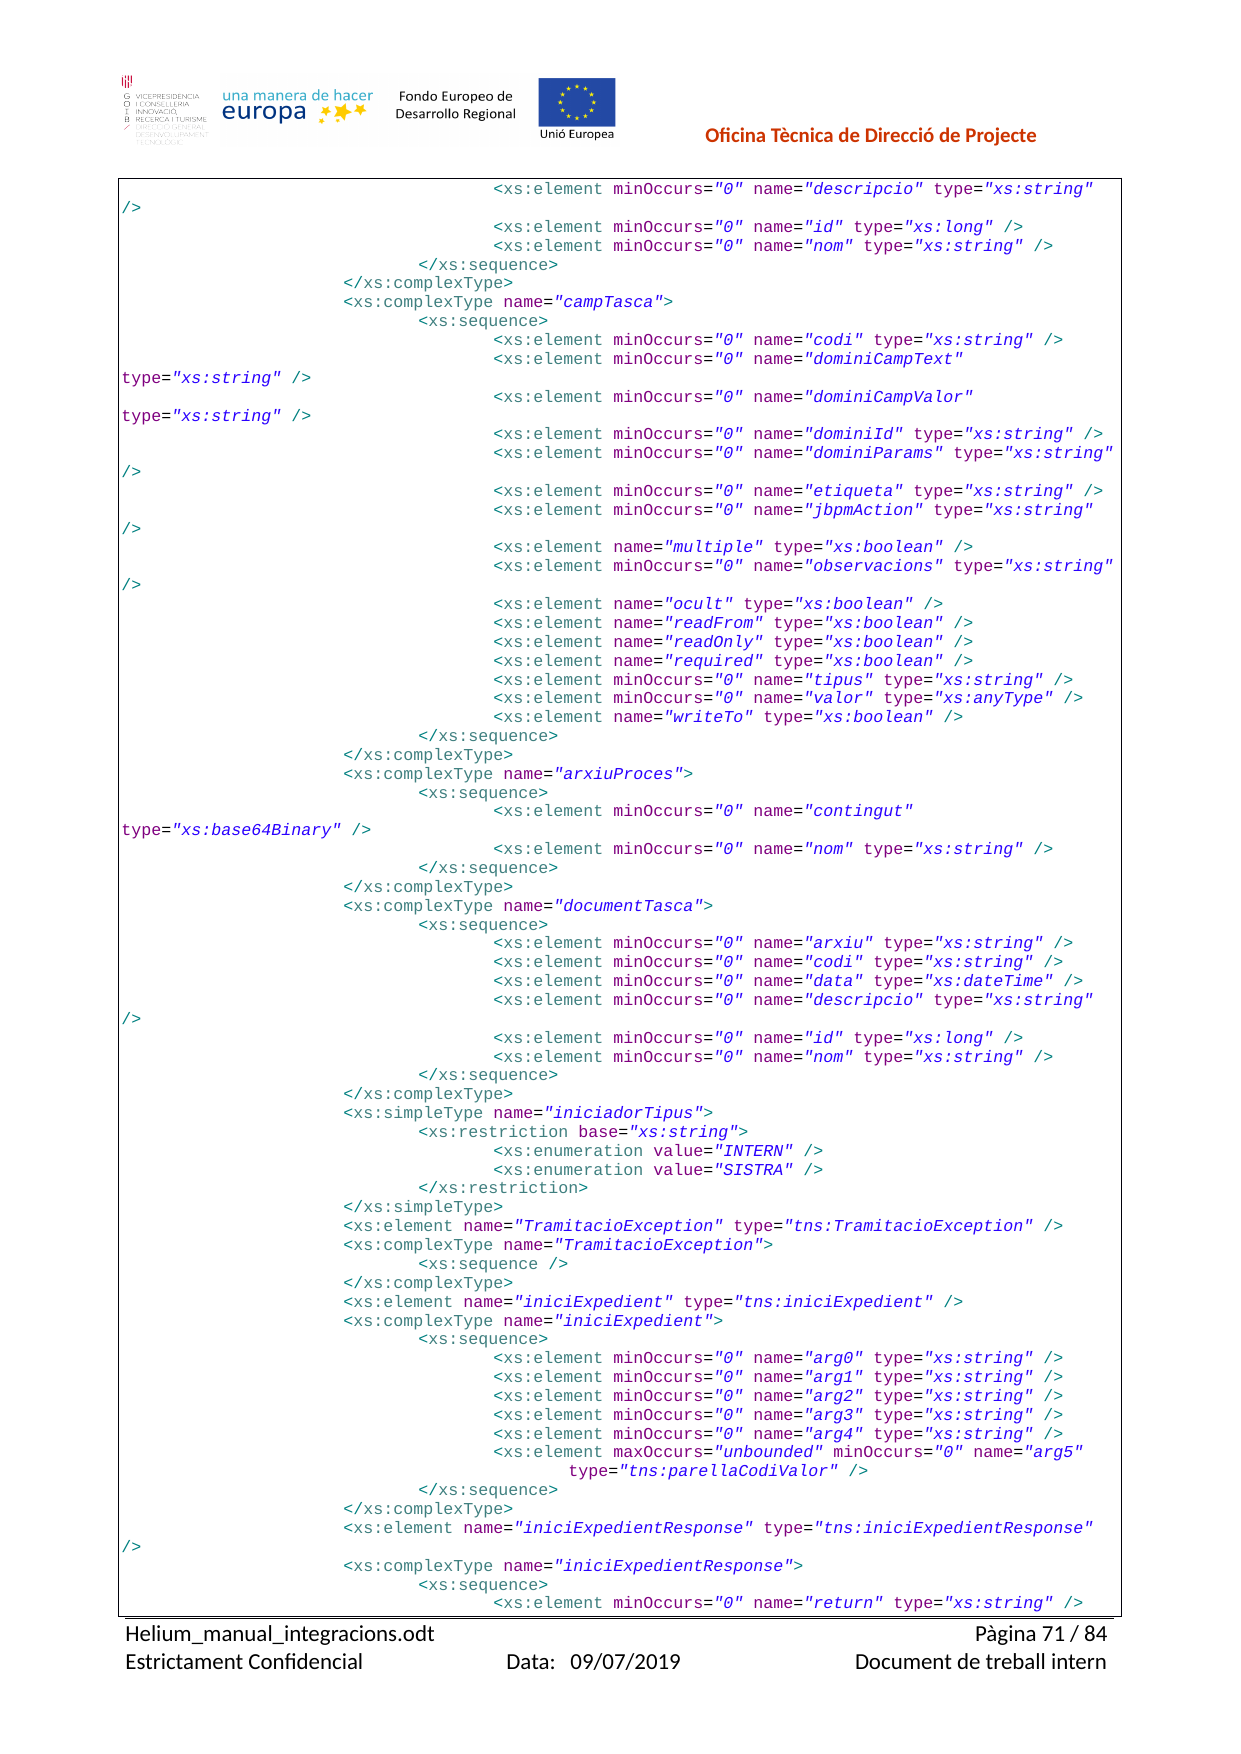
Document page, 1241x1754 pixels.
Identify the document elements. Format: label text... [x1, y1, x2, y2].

text <xs:complexType name="campTasca"> [119, 291, 1121, 310]
text <xs:enumeration value="INTERN" /> [119, 1139, 1121, 1158]
text <xs:complexType name="arxiuProces"> [119, 762, 1121, 781]
text <xs:element minOccurs="0" name="tipus" type="xs:string" /> [119, 668, 1121, 687]
text </xs:complexType> [119, 1271, 1121, 1290]
text <xs:element minOccurs="0" name="arg1" type="xs:string" /> [119, 1366, 1121, 1384]
text <xs:element name="writeTo" type="xs:boolean" /> [119, 706, 1121, 724]
text <xs:element minOccurs="0" name="nom" type="xs:string" /> [119, 838, 1121, 856]
text <xs:sequence> [119, 1573, 1121, 1592]
text <xs:element name="ocult" type="xs:boolean" /> [119, 592, 1121, 611]
text <xs:element minOccurs="0" name="arg0" type="xs:string" /> [119, 1347, 1121, 1366]
text <xs:element minOccurs="0" name="nom" type="xs:string" /> [119, 1045, 1121, 1064]
text <xs:complexType name="iniciExpedientResponse"> [119, 1554, 1121, 1573]
text <xs:element minOccurs="0" name="descripcio" type="xs:string" /> [119, 988, 1121, 1026]
picture [219, 73, 621, 147]
text </xs:sequence> [119, 253, 1121, 272]
text </xs:complexType> [119, 875, 1121, 894]
text <xs:simpleType name="iniciadorTipus"> [119, 1102, 1121, 1120]
text <xs:element minOccurs="0" name="dominiId" type="xs:string" /> [119, 423, 1121, 442]
text <xs:element minOccurs="0" name="arg4" type="xs:string" /> [119, 1422, 1121, 1441]
text <xs:element minOccurs="0" name="contingut" type="xs:base64Binary" /> [119, 800, 1121, 838]
text <xs:element minOccurs="0" name="jbpmAction" type="xs:string" /> [119, 498, 1121, 536]
text </xs:complexType> [119, 1497, 1121, 1516]
text </xs:restriction> [119, 1177, 1121, 1196]
text </xs:sequence> [119, 1064, 1121, 1083]
text <xs:element minOccurs="0" name="id" type="xs:long" /> [119, 215, 1121, 234]
text <xs:element name="readOnly" type="xs:boolean" /> [119, 630, 1121, 649]
text <xs:element name="iniciExpedientResponse" type="tns:iniciExpedientResponse" /> [119, 1516, 1121, 1554]
text <xs:enumeration value="SISTRA" /> [119, 1158, 1121, 1177]
text <xs:sequence> [119, 781, 1121, 800]
text <xs:element minOccurs="0" name="arg3" type="xs:string" /> [119, 1403, 1121, 1422]
text <xs:element minOccurs="0" name="arxiu" type="xs:string" /> [119, 932, 1121, 951]
text <xs:element maxOccurs="unbounded" minOccurs="0" name="arg5" [119, 1441, 1121, 1460]
text <xs:element minOccurs="0" name="observacions" type="xs:string" /> [119, 555, 1121, 592]
text <xs:element minOccurs="0" name="dominiParams" type="xs:string" /> [119, 442, 1121, 479]
text </xs:sequence> [119, 724, 1121, 743]
text </xs:complexType> [119, 272, 1121, 291]
text <xs:element minOccurs="0" name="valor" type="xs:anyType" /> [119, 687, 1121, 706]
text <xs:sequence> [119, 1328, 1121, 1347]
text <xs:element minOccurs="0" name="return" type="xs:string" /> [119, 1592, 1121, 1616]
text <xs:element minOccurs="0" name="codi" type="xs:string" /> [119, 951, 1121, 969]
text <xs:element name="TramitacioException" type="tns:TramitacioException" /> [119, 1215, 1121, 1233]
text <xs:element minOccurs="0" name="id" type="xs:long" /> [119, 1026, 1121, 1045]
text <xs:complexType name="iniciExpedient"> [119, 1309, 1121, 1328]
text </xs:complexType> [119, 743, 1121, 762]
text <xs:element minOccurs="0" name="dominiCampValor" type="xs:string" /> [119, 385, 1121, 423]
text </xs:sequence> [119, 1479, 1121, 1497]
text <xs:element minOccurs="0" name="descripcio" type="xs:string" /> [119, 179, 1121, 215]
text <xs:element minOccurs="0" name="nom" type="xs:string" /> [119, 234, 1121, 253]
text <xs:element name="iniciExpedient" type="tns:iniciExpedient" /> [119, 1290, 1121, 1309]
picture [118, 73, 213, 147]
text <xs:complexType name="TramitacioException"> [119, 1233, 1121, 1252]
text <xs:sequence /> [119, 1252, 1121, 1271]
text </xs:complexType> [119, 1083, 1121, 1102]
text <xs:element minOccurs="0" name="etiqueta" type="xs:string" /> [119, 479, 1121, 498]
text <xs:element minOccurs="0" name="data" type="xs:dateTime" /> [119, 969, 1121, 988]
text </xs:simpleType> [119, 1196, 1121, 1215]
text <xs:complexType name="documentTasca"> [119, 894, 1121, 913]
text </xs:sequence> [119, 856, 1121, 875]
text <xs:element name="multiple" type="xs:boolean" /> [119, 536, 1121, 555]
text <xs:element minOccurs="0" name="codi" type="xs:string" /> [119, 328, 1121, 347]
text type="tns:parellaCodiValor" /> [119, 1460, 1121, 1479]
text <xs:restriction base="xs:string"> [119, 1120, 1121, 1139]
text <xs:element minOccurs="0" name="arg2" type="xs:string" /> [119, 1384, 1121, 1403]
text <xs:element name="readFrom" type="xs:boolean" /> [119, 611, 1121, 630]
text <xs:sequence> [119, 913, 1121, 932]
text <xs:element minOccurs="0" name="dominiCampText" type="xs:string" /> [119, 347, 1121, 385]
text <xs:sequence> [119, 310, 1121, 328]
text <xs:element name="required" type="xs:boolean" /> [119, 649, 1121, 668]
